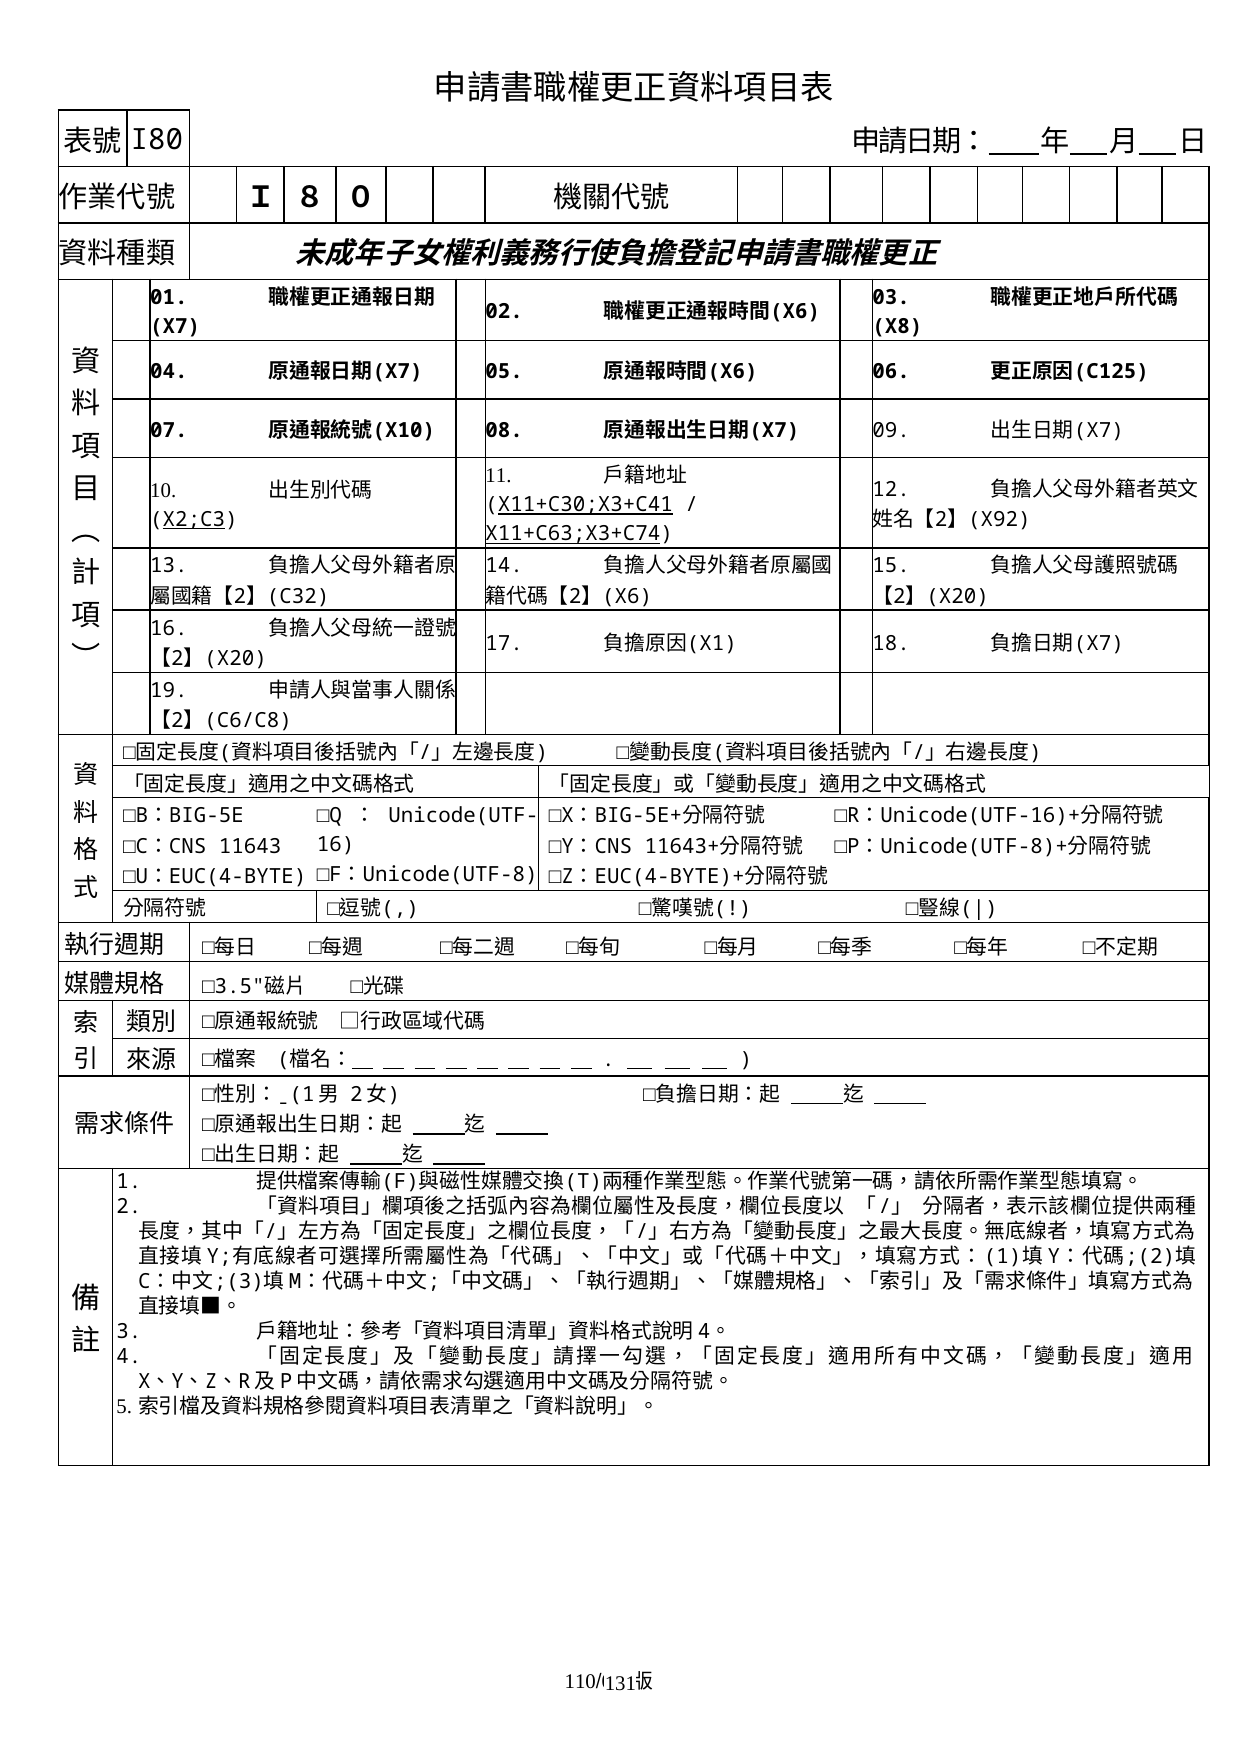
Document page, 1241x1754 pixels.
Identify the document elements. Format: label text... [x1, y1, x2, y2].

table_cell [841, 673, 872, 733]
table_cell [113, 611, 149, 671]
table_cell 原通報出生日期(X7) [486, 400, 839, 457]
table_cell 表號 [59, 111, 126, 166]
table_cell 負擔人父母統一證號【2】(X20) [151, 611, 455, 671]
table_cell 作業代號 [59, 167, 189, 222]
table_cell □每週 [309, 923, 440, 961]
table_cell 申請人與當事人關係【2】(C6/C8) [151, 673, 455, 733]
table_cell 更正原因(C125) [873, 341, 1208, 398]
table_cell 原通報日期(X7) [151, 341, 455, 398]
table_cell 資料格式 [59, 735, 112, 922]
table_cell 戶籍地址(X11+C30;X3+C41 / X11+C63;X3+C74) [486, 458, 839, 547]
table_cell 申請日期： 年 月 日 [190, 109, 1209, 166]
table_cell 負擔原因(X1) [486, 611, 839, 671]
table_cell 索引 [59, 1001, 112, 1075]
table_cell 備註 [59, 1169, 112, 1465]
table_cell □固定長度(資料項目後括號內「/」左邊長度) [113, 735, 606, 765]
table_cell □不定期 [1083, 923, 1208, 961]
table_cell □檔案 (檔名： . ) [190, 1039, 1208, 1075]
table_cell [931, 167, 977, 222]
table_cell □R：Unicode(UTF-16)+分隔符號 □P：Unicode(UTF-8)+分隔符號 [834, 798, 1208, 890]
table_cell [841, 400, 872, 457]
table_cell 負擔人父母護照號碼【2】(X20) [873, 549, 1208, 609]
table_cell [457, 458, 485, 547]
table_cell [841, 458, 872, 547]
table_cell □每月 [692, 923, 818, 961]
table_cell [457, 549, 485, 609]
table_cell □每二週 [440, 923, 566, 961]
table_cell □原通報統號 □行政區域代碼 [190, 1001, 1208, 1037]
table_cell ８ [285, 167, 335, 222]
table_cell [113, 458, 149, 547]
table_cell [738, 167, 782, 222]
table_cell [113, 549, 149, 609]
table_cell [457, 280, 485, 339]
table_cell □光碟 [350, 962, 716, 1000]
table_cell [831, 167, 882, 222]
table_cell □每日 [190, 923, 309, 961]
table_cell [1118, 167, 1161, 222]
table_cell 資料項目︵計 項︶ [59, 280, 112, 733]
table_cell 資料種類 [59, 224, 189, 278]
table_cell □每旬 [566, 923, 692, 961]
table_cell 類別 [113, 1001, 189, 1037]
table_cell [841, 549, 872, 609]
table_cell 「固定長度」或「變動長度」適用之中文碼格式 [539, 766, 1209, 797]
table_cell [1023, 167, 1069, 222]
table_cell ０ [337, 167, 385, 222]
table_cell [883, 167, 929, 222]
table_cell 出生日期(X7) [873, 400, 1208, 457]
table_cell □Q：Unicode(UTF-16) □F：Unicode(UTF-8) [317, 798, 538, 890]
table_cell 出生別代碼(X2;C3) [151, 458, 455, 547]
table_cell □3.5"磁片 [190, 962, 350, 1000]
table_cell [841, 280, 872, 339]
table_cell □驚嘆號(!) [628, 891, 895, 922]
table_cell [841, 341, 872, 398]
table_header 申請書職權更正資料項目表 [58, 61, 1209, 109]
table_cell Ｉ [237, 167, 283, 222]
table_cell [387, 167, 432, 222]
table_cell □豎線(|) [895, 891, 1208, 922]
table_cell [113, 280, 149, 339]
table_cell 原通報統號(X10) [151, 400, 455, 457]
table_cell [113, 673, 149, 733]
table_cell 職權更正通報時間(X6) [486, 280, 839, 339]
table_cell [434, 167, 484, 222]
table_cell 負擔人父母外籍者原屬國籍【2】(C32) [151, 549, 455, 609]
table_cell [457, 341, 485, 398]
table_cell □變動長度(資料項目後括號內「/」右邊長度) [606, 735, 1208, 765]
table_cell [1163, 167, 1208, 222]
table_cell □逗號(,) [317, 891, 628, 922]
table_cell [841, 611, 872, 671]
table_cell 需求條件 [59, 1077, 189, 1168]
table_cell 「固定長度」適用之中文碼格式 [113, 766, 538, 797]
table_cell 職權更正地戶所代碼(X8) [873, 280, 1208, 339]
table_cell □每年 [954, 923, 1083, 961]
table_cell I80 [128, 111, 189, 166]
table_cell [486, 673, 839, 733]
table_cell 分隔符號 [113, 891, 316, 922]
table_cell □X：BIG-5E+分隔符號 □Y：CNS 11643+分隔符號 □Z：EUC(4-BYTE)+分隔符號 [539, 798, 834, 890]
table_cell 負擔日期(X7) [873, 611, 1208, 671]
table_cell [457, 611, 485, 671]
table_cell □每季 [818, 923, 954, 961]
table_cell [457, 673, 485, 733]
table_cell □性別：ˍ(1男 2女) □原通報出生日期：起 迄 □出生日期：起 迄 [190, 1077, 643, 1168]
table_cell [113, 400, 149, 457]
table_cell 未成年子女權利義務行使負擔登記申請書職權更正 [190, 224, 1208, 278]
table_cell 原通報時間(X6) [486, 341, 839, 398]
table_cell 負擔人父母外籍者原屬國籍代碼【2】(X6) [486, 549, 839, 609]
table_cell □負擔日期：起 迄 [643, 1077, 1208, 1168]
table_cell 機關代號 [486, 167, 737, 222]
table_cell 來源 [113, 1039, 189, 1075]
table_cell 媒體規格 [59, 962, 189, 1000]
table_cell [1046, 962, 1208, 1000]
table_cell 負擔人父母外籍者英文姓名【2】(X92) [873, 458, 1208, 547]
table_cell 執行週期 [59, 923, 189, 961]
table_cell 提供檔案傳輸(F)與磁性媒體交換(T)兩種作業型態。作業代號第一碼，請依所需作業型態填寫。 「資料項目」欄項後之括弧內容為欄位屬性及長度，欄位長度以 「/」 分隔者，表示該欄位提供兩種長度，其中「/」左方為「固定長度」之欄位長度，「/」右方為「變動長度」之最大長度。無底線者，填寫方式為直接填Y;有底線者可選擇所需屬性為「代碼」、「中文」或「代碼＋中文」，填寫方式：(1)填Y：代碼;(2)填C：中文;(3)填M：代碼＋中文;「中文碼」、「執行週期」、「媒體規格」、「索引」及「需求條件」填寫方式為直接填■。 戶籍地址：參考「資料項目清單」資料格式說明4。 「固定長度」及「變動長度」請擇一勾選，「固定長度」適用所有中文碼，「變動長度」適用X、Y、Z、R及P中文碼，請依需求勾選適用中文碼及分隔符號。 索引檔及資料規格參閱資料項目表清單之「資料說明」。 [113, 1169, 1208, 1465]
table_cell □B：BIG-5E □C：CNS 11643 □U：EUC(4-BYTE) [113, 798, 317, 890]
table_cell [457, 400, 485, 457]
table_cell [716, 962, 1046, 1000]
table_cell [113, 341, 149, 398]
table_cell 職權更正通報日期(X7) [151, 280, 455, 339]
table_cell [873, 673, 1208, 733]
table_cell [978, 167, 1022, 222]
table_cell [783, 167, 829, 222]
table_cell [1070, 167, 1116, 222]
table_cell [190, 167, 236, 222]
